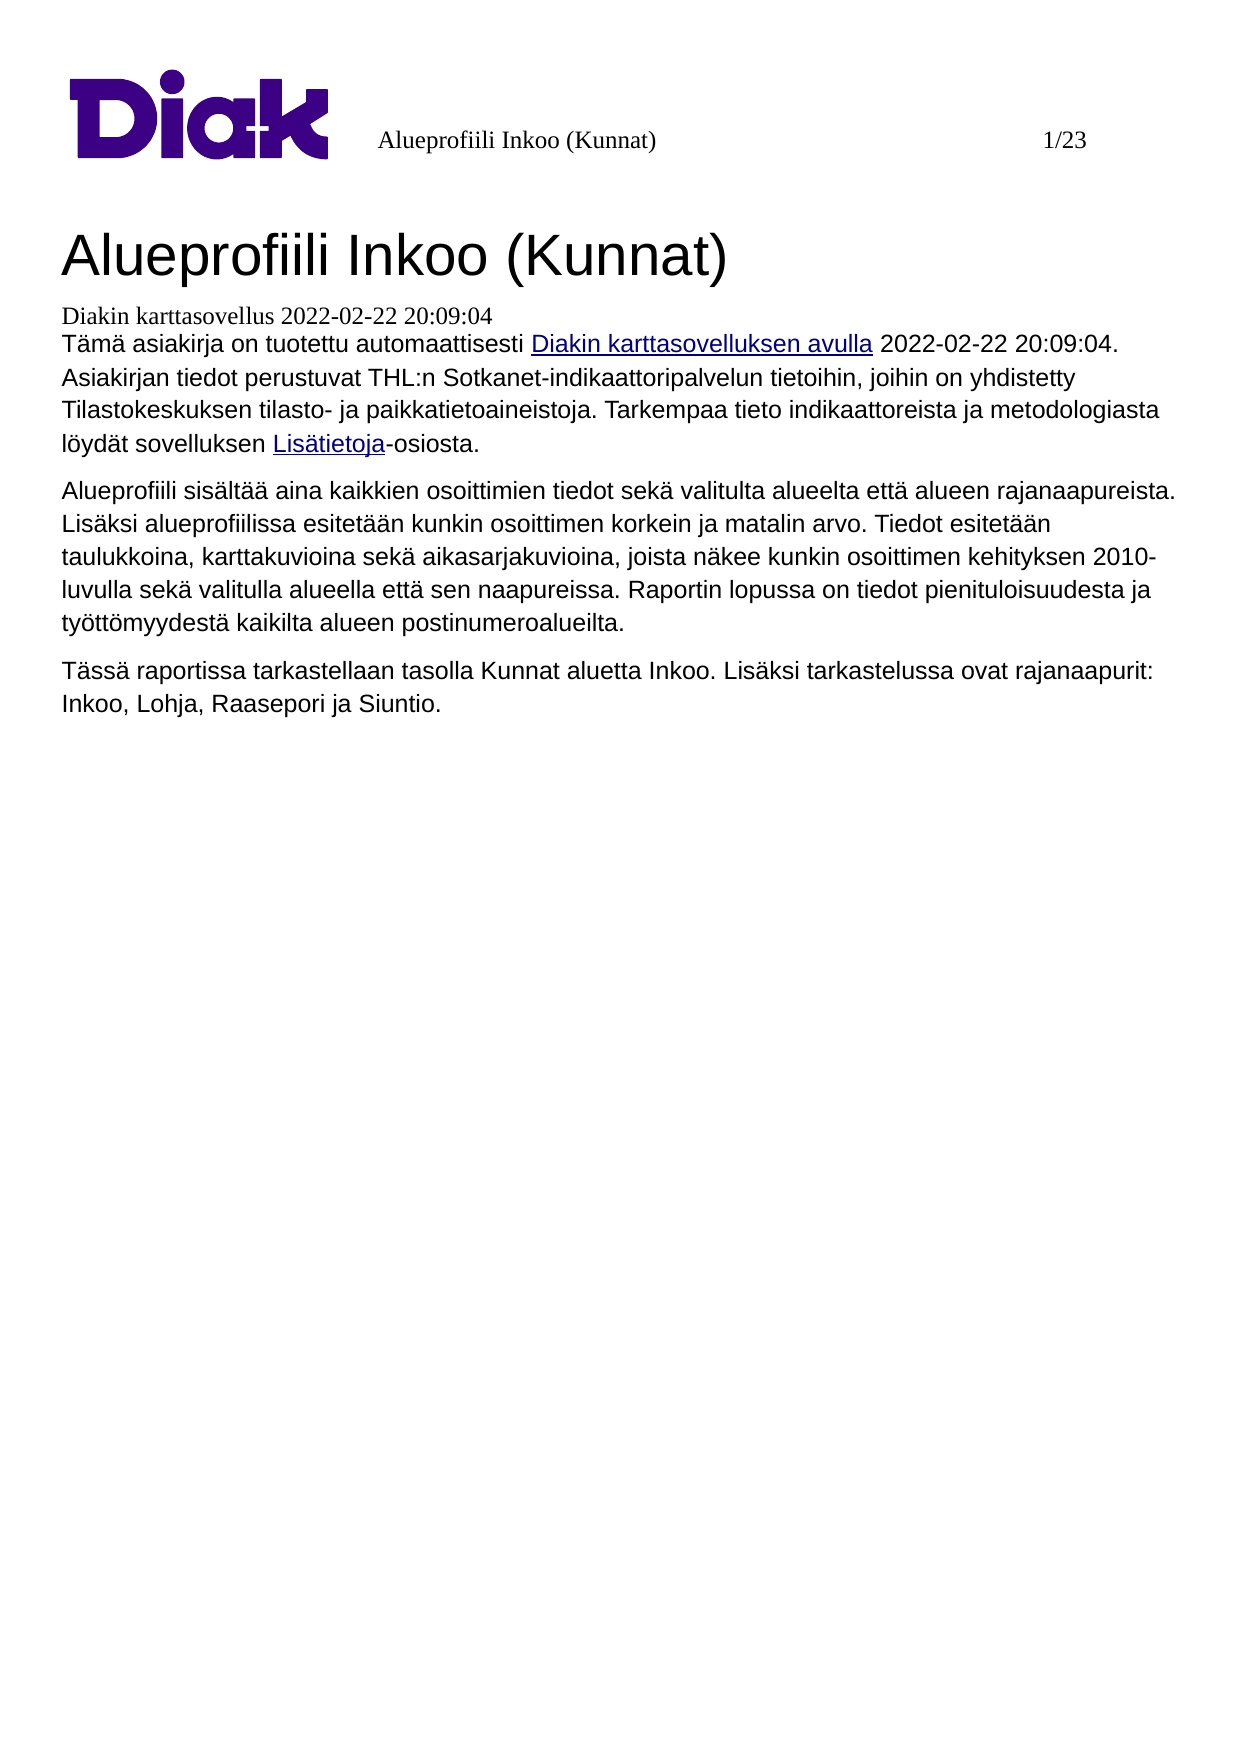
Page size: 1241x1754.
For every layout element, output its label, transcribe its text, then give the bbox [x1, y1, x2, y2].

title Alueprofiili Inkoo (Kunnat) [61, 221, 1179, 288]
text Tämä asiakirja on tuotettu automaattisesti Diakin karttasovelluksen avulla 2022-02-22 20:09:04. Asiakirjan tiedot perustuvat THL:n Sotkanet-indikaattoripalvelun tietoihin, joihin on yhdistetty Tilastokeskuksen tilasto- ja paikkatietoaineistoja. Tarkempaa tieto indikaattoreista ja metodologiasta löydät sovelluksen Lisätietoja-osiosta. [61, 329, 1179, 457]
text Diakin karttasovellus 2022-02-22 20:09:04 [61, 301, 1179, 329]
text Tässä raportissa tarkastellaan tasolla Kunnat aluetta Inkoo. Lisäksi tarkastelussa ovat rajanaapurit: Inkoo, Lohja, Raasepori ja Siuntio. [61, 656, 1179, 718]
text Alueprofiili sisältää aina kaikkien osoittimien tiedot sekä valitulta alueelta että alueen rajanaapureista. Lisäksi alueprofiilissa esitetään kunkin osoittimen korkein ja matalin arvo. Tiedot esitetään taulukkoina, karttakuvioina sekä aikasarjakuvioina, joista näkee kunkin osoittimen kehityksen 2010-luvulla sekä valitulla alueella että sen naapureissa. Raportin lopussa on tiedot pienituloisuudesta ja työttömyydestä kaikilta alueen postinumeroalueilta. [61, 476, 1179, 637]
